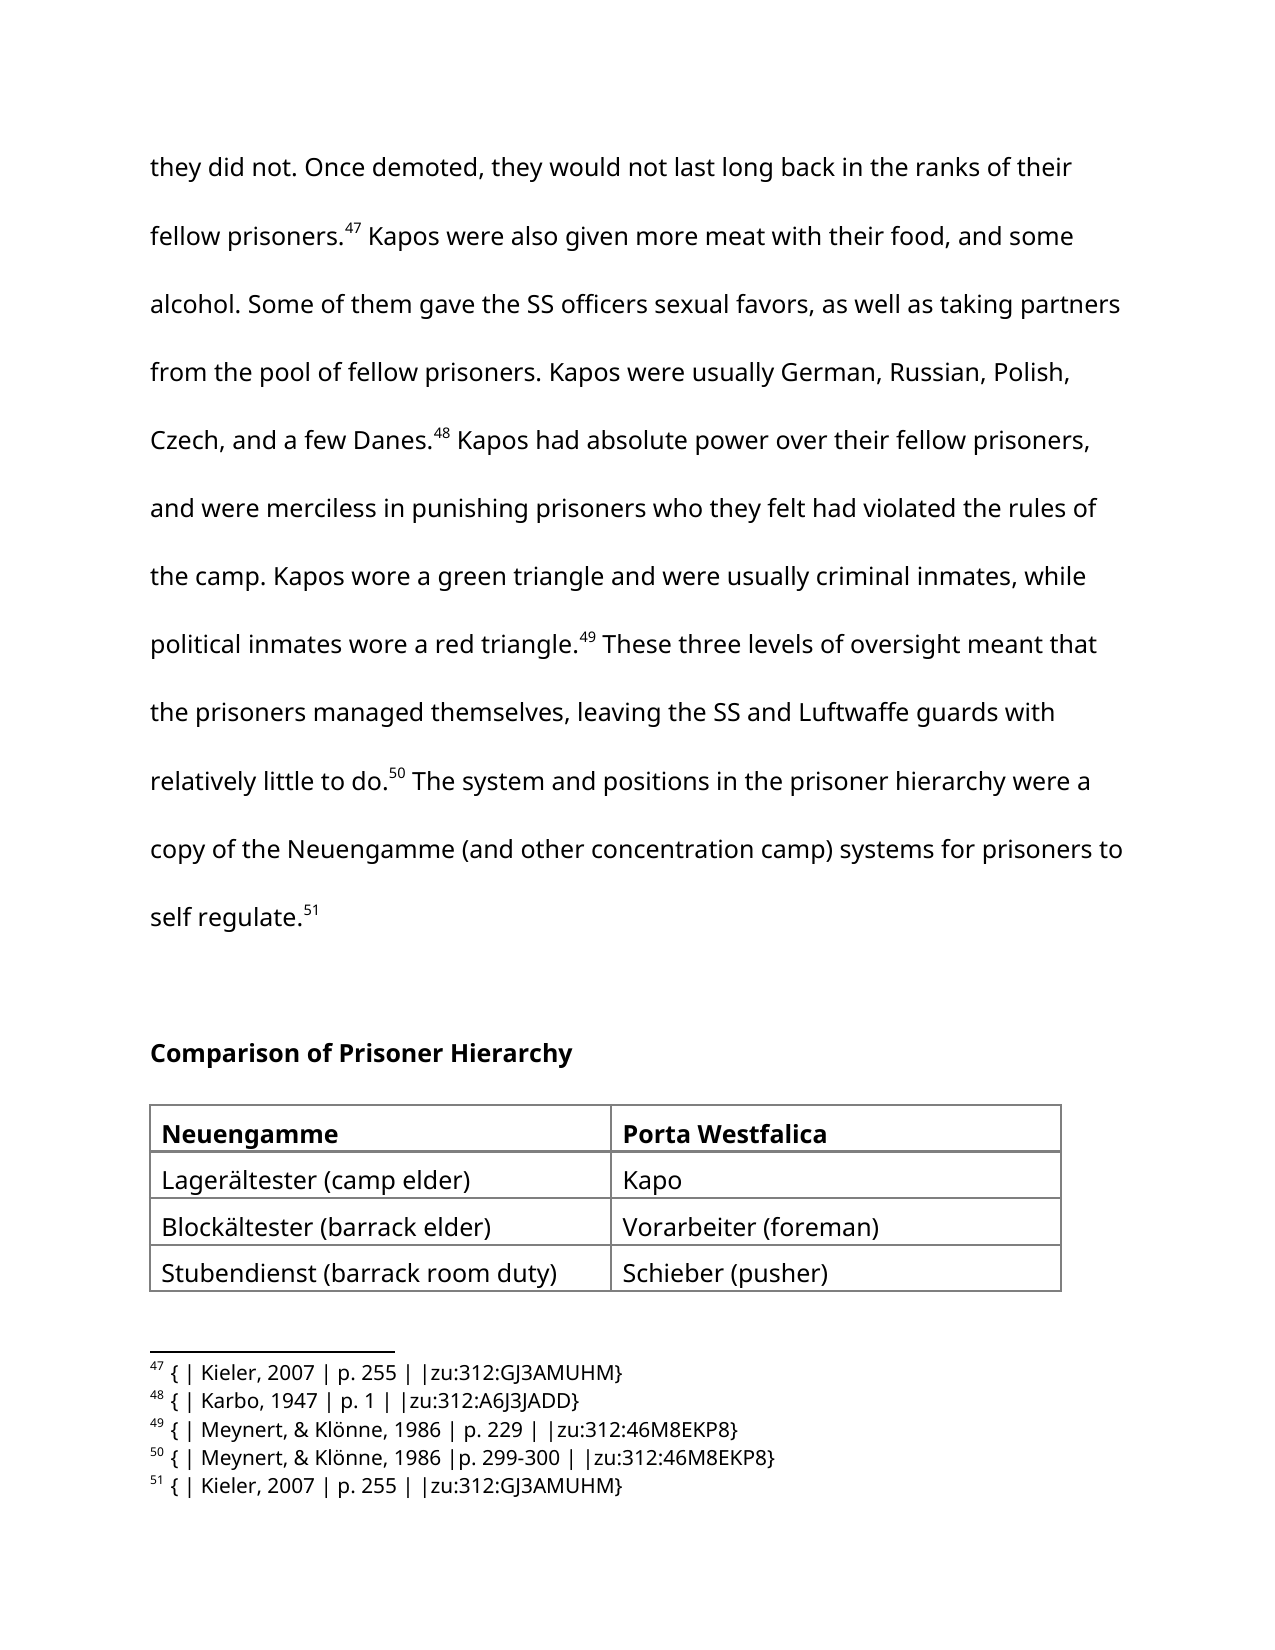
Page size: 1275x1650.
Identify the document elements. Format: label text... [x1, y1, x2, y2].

text Comparison of Prisoner Hierarchy [150, 1036, 1125, 1070]
table_cell Schieber (pusher) [612, 1246, 1060, 1290]
table_cell Blockältester (barrack elder) [151, 1199, 610, 1243]
text { | Meynert, & Klönne, 1986 | p. 229 | |zu:312:46M8EKP8} [150, 1415, 1125, 1443]
text { | Karbo, 1947 | p. 1 | |zu:312:A6J3JADD} [150, 1386, 1125, 1415]
text they did not. Once demoted, they would not last long back in the ranks of their fellow prisoners. Kapos were also given more meat with their food, and some alcohol. Some of them gave the SS officers sexual favors, as well as taking partners from the pool of fellow prisoners. Kapos were usually German, Russian, Polish, Czech, and a few Danes. Kapos had absolute power over their fellow prisoners, and were merciless in punishing prisoners who they felt had violated the rules of the camp. Kapos wore a green triangle and were usually criminal inmates, while political inmates wore a red triangle. These three levels of oversight meant that the prisoners managed themselves, leaving the SS and Luftwaffe guards with relatively little to do. The system and positions in the prisoner hierarchy were a copy of the Neuengamme (and other concentration camp) systems for prisoners to self regulate. [150, 150, 1125, 933]
table_cell Kapo [612, 1153, 1060, 1197]
table_cell Stubendienst (barrack room duty) [151, 1246, 610, 1290]
table_header Porta Westfalica [612, 1106, 1060, 1150]
text { | Kieler, 2007 | p. 255 | |zu:312:GJ3AMUHM} [150, 1472, 1125, 1500]
text { | Meynert, & Klönne, 1986 |p. 299-300 | |zu:312:46M8EKP8} [150, 1443, 1125, 1472]
table_cell Lagerältester (camp elder) [151, 1153, 610, 1197]
table_cell Vorarbeiter (foreman) [612, 1199, 1060, 1243]
table_header Neuengamme [151, 1106, 610, 1150]
text { | Kieler, 2007 | p. 255 | |zu:312:GJ3AMUHM} [150, 1358, 1125, 1386]
